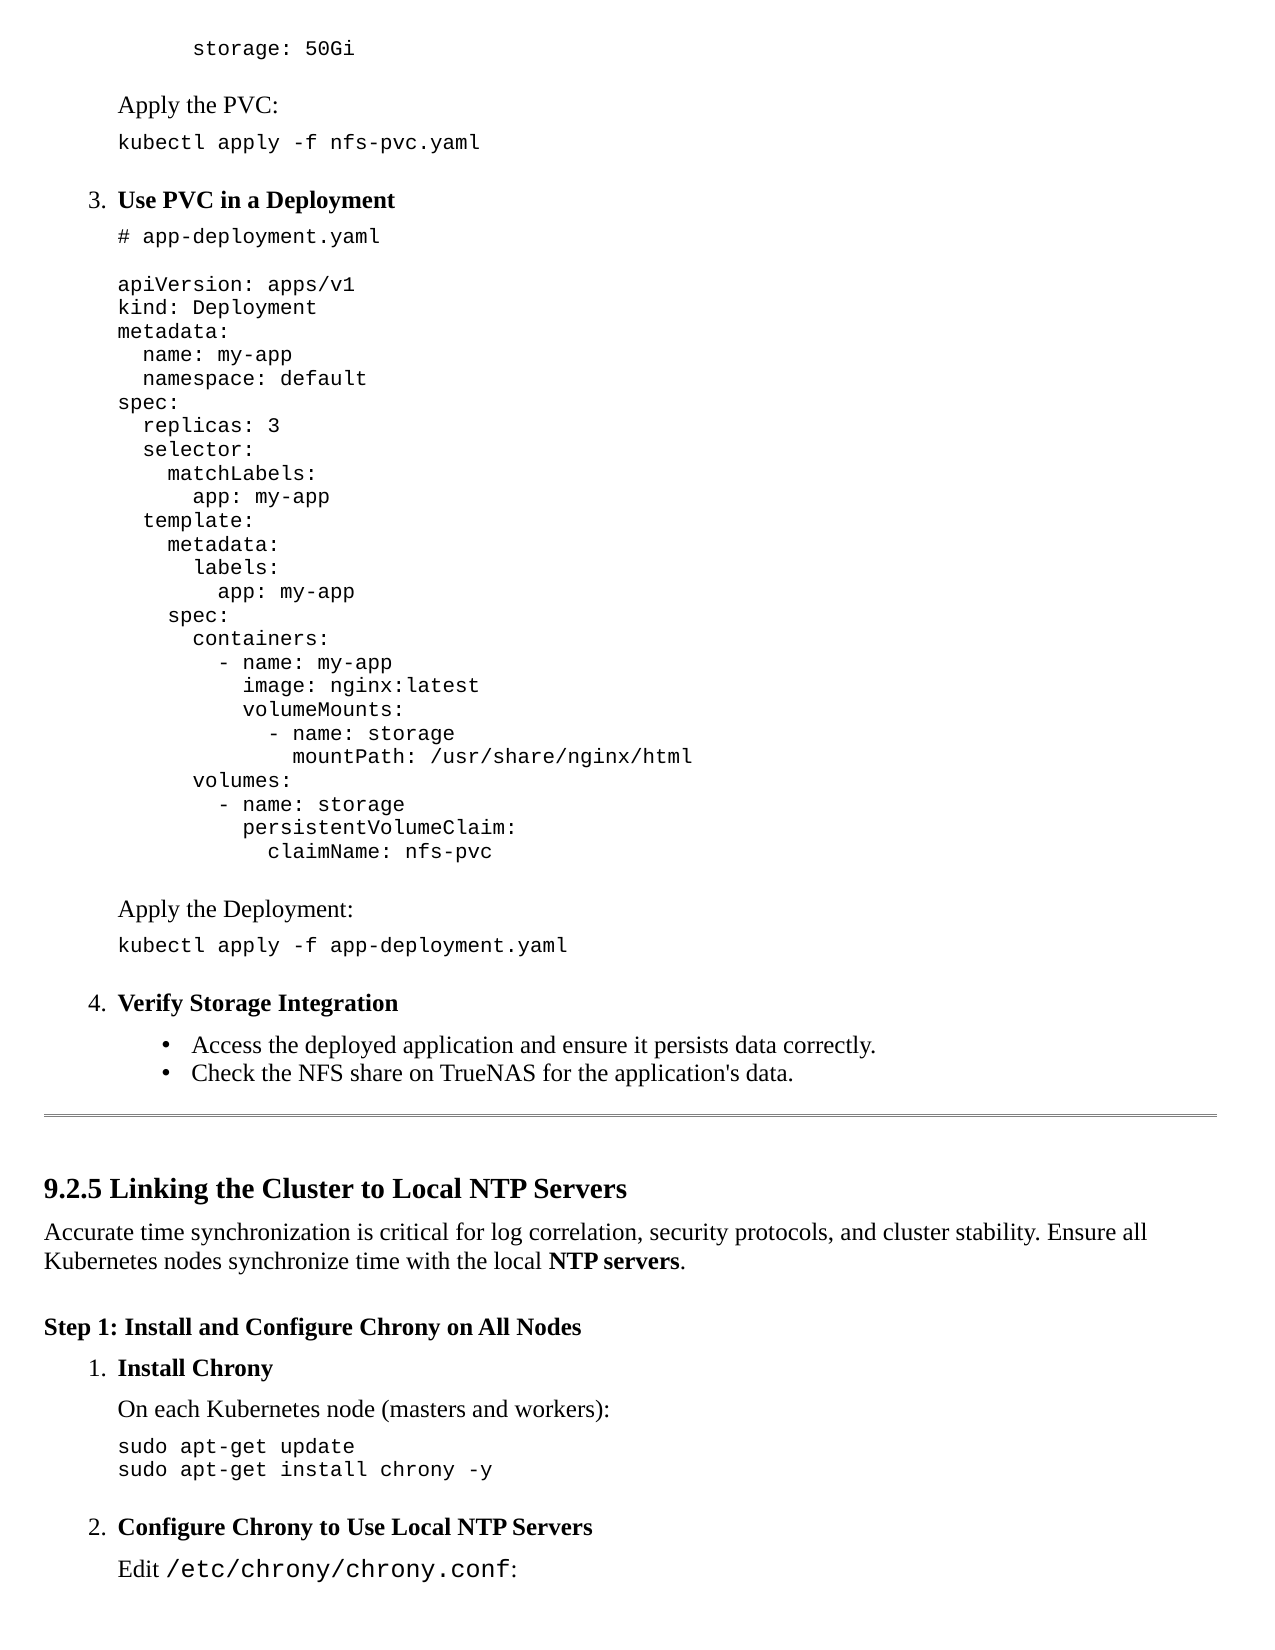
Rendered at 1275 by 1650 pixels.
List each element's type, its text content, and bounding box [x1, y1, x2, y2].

list On each Kubernetes node (masters and workers): [88, 1394, 1217, 1423]
list kubectl apply -f nfs-pvc.yaml [88, 132, 1217, 156]
list name: my-app [88, 344, 1217, 368]
list app: my-app [88, 581, 1217, 604]
list volumeMounts: [88, 699, 1217, 723]
list kubectl apply -f app-deployment.yaml [88, 935, 1217, 959]
list volumes: [88, 770, 1217, 794]
list Edit /etc/chrony/chrony.conf: [88, 1554, 1217, 1584]
list Install Chrony [88, 1353, 1217, 1382]
list Verify Storage Integration [88, 988, 1217, 1017]
subtitle Step 1: Install and Configure Chrony on All Nodes [44, 1312, 1217, 1341]
list Access the deployed application and ensure it persists data correctly. [162, 1030, 1217, 1058]
list template: [88, 510, 1217, 534]
list labels: [88, 557, 1217, 581]
subtitle 9.2.5 Linking the Cluster to Local NTP Servers [44, 1171, 1217, 1204]
list Apply the PVC: [88, 91, 1217, 119]
list matchLabels: [88, 463, 1217, 486]
list namespace: default [88, 368, 1217, 392]
list metadata: [88, 534, 1217, 557]
list - name: storage [88, 723, 1217, 746]
list Use PVC in a Deployment [88, 185, 1217, 214]
list persistentVolumeClaim: [88, 817, 1217, 841]
list replicas: 3 [88, 415, 1217, 439]
list spec: [88, 392, 1217, 415]
list app: my-app [88, 486, 1217, 510]
list sudo apt-get install chrony -y [88, 1459, 1217, 1483]
list selector: [88, 439, 1217, 463]
list containers: [88, 628, 1217, 652]
list mountPath: /usr/share/nginx/html [88, 746, 1217, 770]
list spec: [88, 604, 1217, 628]
text Accurate time synchronization is critical for log correlation, security protocols, and cluster stability. Ensure all Kubernetes nodes synchronize time with the local NTP servers. [44, 1217, 1217, 1274]
list sudo apt-get update [88, 1436, 1217, 1459]
list apiVersion: apps/v1 [88, 273, 1217, 297]
list claimName: nfs-pvc [88, 841, 1217, 865]
list - name: storage [88, 794, 1217, 817]
list Apply the Deployment: [88, 894, 1217, 923]
list kind: Deployment [88, 297, 1217, 321]
list image: nginx:latest [88, 676, 1217, 699]
list Configure Chrony to Use Local NTP Servers [88, 1512, 1217, 1541]
list metadata: [88, 321, 1217, 344]
list storage: 50Gi [88, 37, 1217, 61]
list - name: my-app [88, 652, 1217, 676]
list # app-deployment.yaml [88, 226, 1217, 250]
list Check the NFS share on TrueNAS for the application's data. [162, 1058, 1217, 1087]
